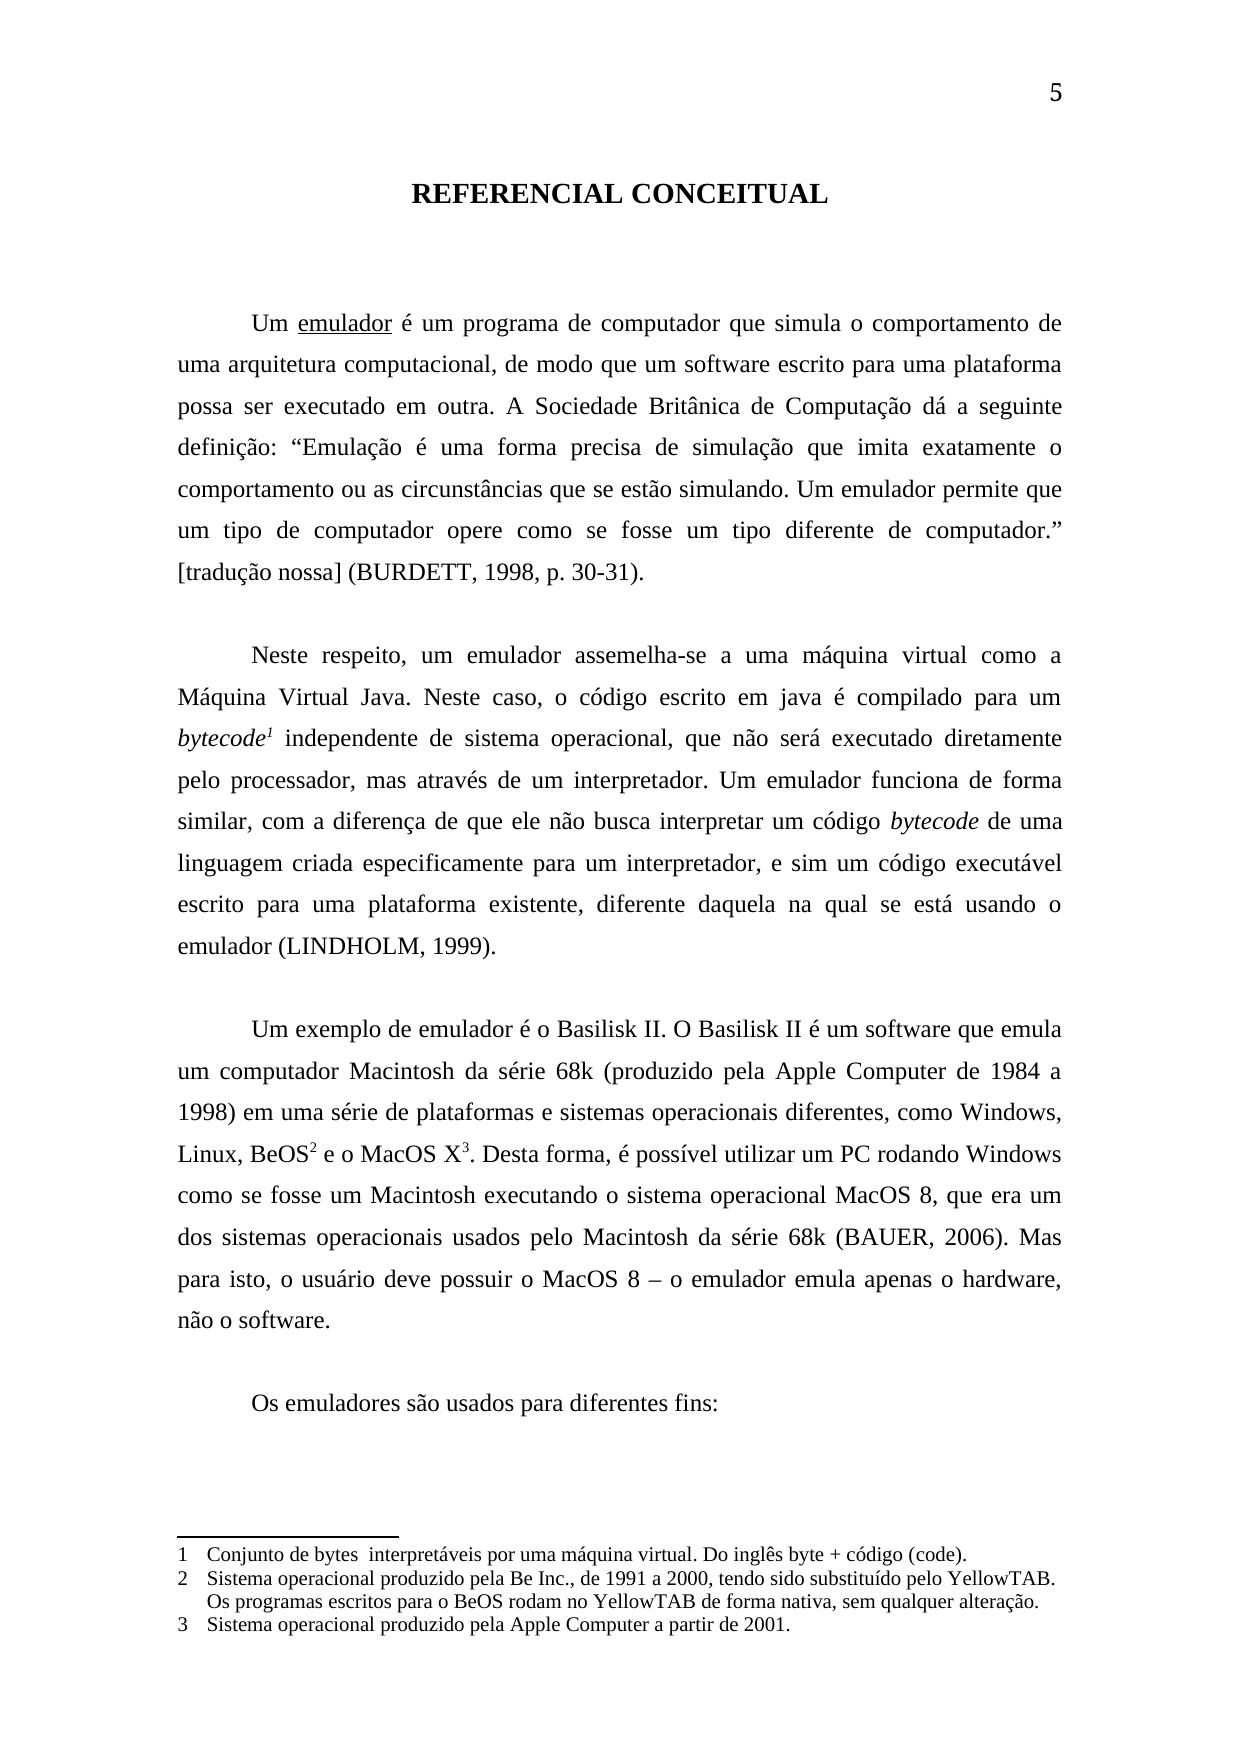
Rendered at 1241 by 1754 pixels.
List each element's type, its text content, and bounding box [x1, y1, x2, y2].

text Um exemplo de emulador é o Basilisk II. O Basilisk II é um software que emula um computador Macintosh da série 68k (produzido pela Apple Computer de 1984 a 1998) em uma série de plataformas e sistemas operacionais diferentes, como Windows, Linux, BeOS e o MacOS X. Desta forma, é possível utilizar um PC rodando Windows como se fosse um Macintosh executando o sistema operacional MacOS 8, que era um dos sistemas operacionais usados pelo Macintosh da série 68k (BAUER, 2006). Mas para isto, o usuário deve possuir o MacOS 8 – o emulador emula apenas o hardware, não o software. [177, 1015, 1063, 1334]
text Sistema operacional produzido pela Apple Computer a partir de 2001. [177, 1613, 1063, 1636]
subtitle REFERENCIAL CONCEITUAL [177, 177, 1063, 209]
text Sistema operacional produzido pela Be Inc., de 1991 a 2000, tendo sido substituído pelo YellowTAB. Os programas escritos para o BeOS rodam no YellowTAB de forma nativa, sem qualquer alteração. [177, 1566, 1063, 1613]
text Um emulador é um programa de computador que simula o comportamento de uma arquitetura computacional, de modo que um software escrito para uma plataforma possa ser executado em outra. A Sociedade Britânica de Computação dá a seguinte definição: “Emulação é uma forma precisa de simulação que imita exatamente o comportamento ou as circunstâncias que se estão simulando. Um emulador permite que um tipo de computador opere como se fosse um tipo diferente de computador.” [tradução nossa] (BURDETT, 1998, p. 30-31). [177, 309, 1063, 586]
text Os emuladores são usados para diferentes fins: [177, 1389, 1063, 1417]
text Neste respeito, um emulador assemelha-se a uma máquina virtual como a Máquina Virtual Java. Neste caso, o código escrito em java é compilado para um bytecode independente de sistema operacional, que não será executado diretamente pelo processador, mas através de um interpretador. Um emulador funciona de forma similar, com a diferença de que ele não busca interpretar um código bytecode de uma linguagem criada especificamente para um interpretador, e sim um código executável escrito para uma plataforma existente, diferente daquela na qual se está usando o emulador (LINDHOLM, 1999). [177, 641, 1063, 960]
text Conjunto de bytes interpretáveis por uma máquina virtual. Do inglês byte + código (code). [177, 1543, 1063, 1566]
